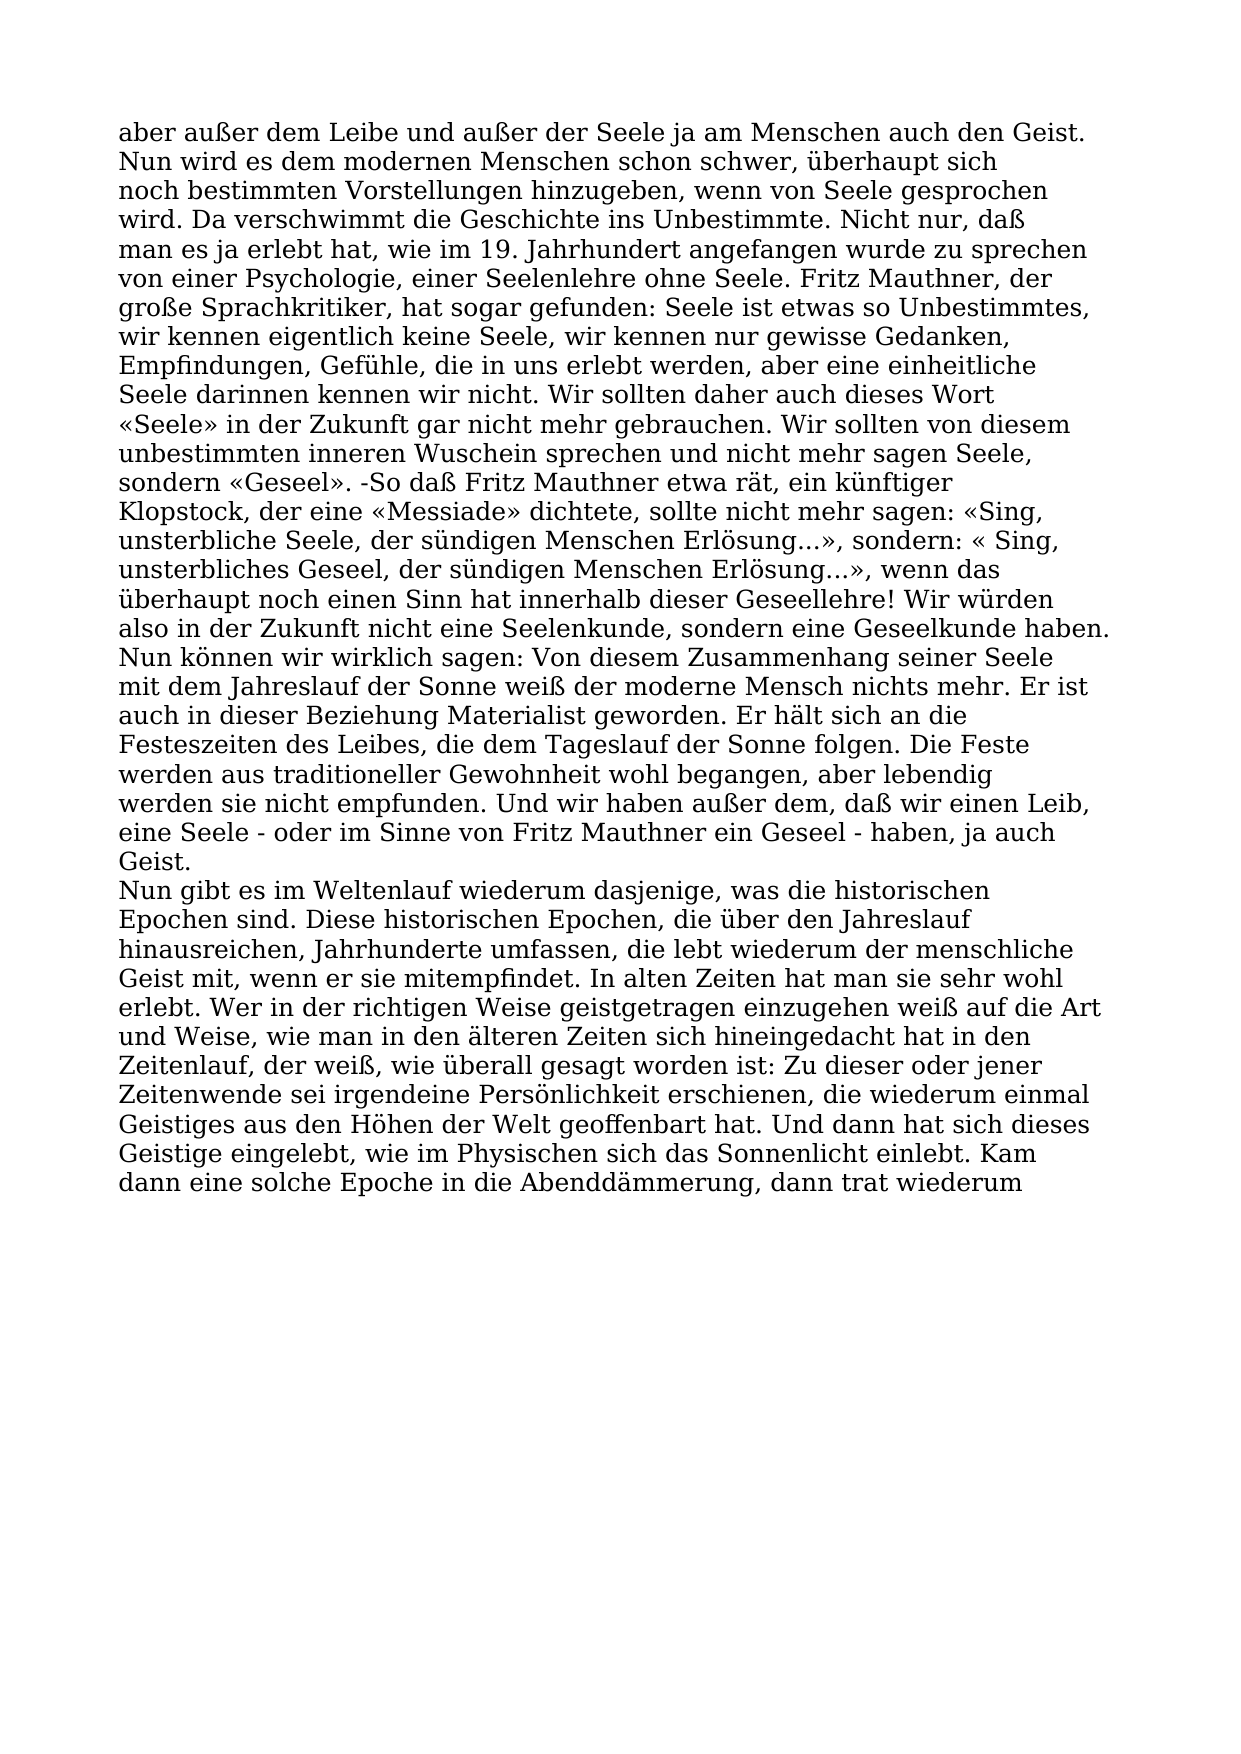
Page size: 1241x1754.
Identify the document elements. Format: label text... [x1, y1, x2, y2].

text Zeitenwende sei irgendeine Persönlichkeit erschienen, die wiederum einmal [118, 1081, 1122, 1110]
text wir kennen eigentlich keine Seele, wir kennen nur gewisse Gedanken, [118, 322, 1122, 351]
text Geistiges aus den Höhen der Welt geoffenbart hat. Und dann hat sich dieses [118, 1110, 1122, 1139]
text Geist mit, wenn er sie mitempfindet. In alten Zeiten hat man sie sehr wohl [118, 964, 1122, 993]
text Klopstock, der eine «Messiade» dichtete, sollte nicht mehr sagen: «Sing, [118, 497, 1122, 526]
text Zeitenlauf, der weiß, wie überall gesagt worden ist: Zu dieser oder jener [118, 1051, 1122, 1081]
text Geist. [118, 847, 1122, 876]
text dann eine solche Epoche in die Abenddämmerung, dann trat wiederum [118, 1168, 1122, 1197]
text Geistige eingelebt, wie im Physischen sich das Sonnenlicht einlebt. Kam [118, 1139, 1122, 1168]
text eine Seele - oder im Sinne von Fritz Mauthner ein Geseel - haben, ja auch [118, 818, 1122, 847]
text werden sie nicht empfunden. Und wir haben außer dem, daß wir einen Leib, [118, 789, 1122, 818]
text unbestimmten inneren Wuschein sprechen und nicht mehr sagen Seele, [118, 439, 1122, 468]
text Nun können wir wirklich sagen: Von diesem Zusammenhang seiner Seele [118, 643, 1122, 672]
text auch in dieser Beziehung Materialist geworden. Er hält sich an die [118, 701, 1122, 731]
text wird. Da verschwimmt die Geschichte ins Unbestimmte. Nicht nur, daß [118, 206, 1122, 235]
text «Seele» in der Zukunft gar nicht mehr gebrauchen. Wir sollten von diesem [118, 410, 1122, 439]
text Empfindungen, Gefühle, die in uns erlebt werden, aber eine einheitliche [118, 351, 1122, 381]
text werden aus traditioneller Gewohnheit wohl begangen, aber lebendig [118, 760, 1122, 789]
text überhaupt noch einen Sinn hat innerhalb dieser Geseellehre! Wir würden [118, 585, 1122, 614]
text Epochen sind. Diese historischen Epochen, die über den Jahreslauf [118, 906, 1122, 935]
text Nun wird es dem modernen Menschen schon schwer, überhaupt sich [118, 147, 1122, 176]
text erlebt. Wer in der richtigen Weise geistgetragen einzugehen weiß auf die Art [118, 993, 1122, 1022]
text Nun gibt es im Weltenlauf wiederum dasjenige, was die historischen [118, 876, 1122, 906]
text sondern «Geseel». -So daß Fritz Mauthner etwa rät, ein künftiger [118, 468, 1122, 497]
text aber außer dem Leibe und außer der Seele ja am Menschen auch den Geist. [118, 118, 1122, 147]
text also in der Zukunft nicht eine Seelenkunde, sondern eine Geseelkunde haben. [118, 614, 1122, 643]
text hinausreichen, Jahrhunderte umfassen, die lebt wiederum der menschliche [118, 935, 1122, 964]
text man es ja erlebt hat, wie im 19. Jahrhundert angefangen wurde zu sprechen [118, 235, 1122, 264]
text und Weise, wie man in den älteren Zeiten sich hineingedacht hat in den [118, 1022, 1122, 1051]
text noch bestimmten Vorstellungen hinzugeben, wenn von Seele gesprochen [118, 176, 1122, 206]
text Festeszeiten des Leibes, die dem Tageslauf der Sonne folgen. Die Feste [118, 731, 1122, 760]
text unsterbliches Geseel, der sündigen Menschen Erlösung...», wenn das [118, 556, 1122, 585]
text mit dem Jahreslauf der Sonne weiß der moderne Mensch nichts mehr. Er ist [118, 672, 1122, 701]
text große Sprachkritiker, hat sogar gefunden: Seele ist etwas so Unbestimmtes, [118, 293, 1122, 322]
text Seele darinnen kennen wir nicht. Wir sollten daher auch dieses Wort [118, 381, 1122, 410]
text unsterbliche Seele, der sündigen Menschen Erlösung...», sondern: « Sing, [118, 526, 1122, 556]
text von einer Psychologie, einer Seelenlehre ohne Seele. Fritz Mauthner, der [118, 264, 1122, 293]
